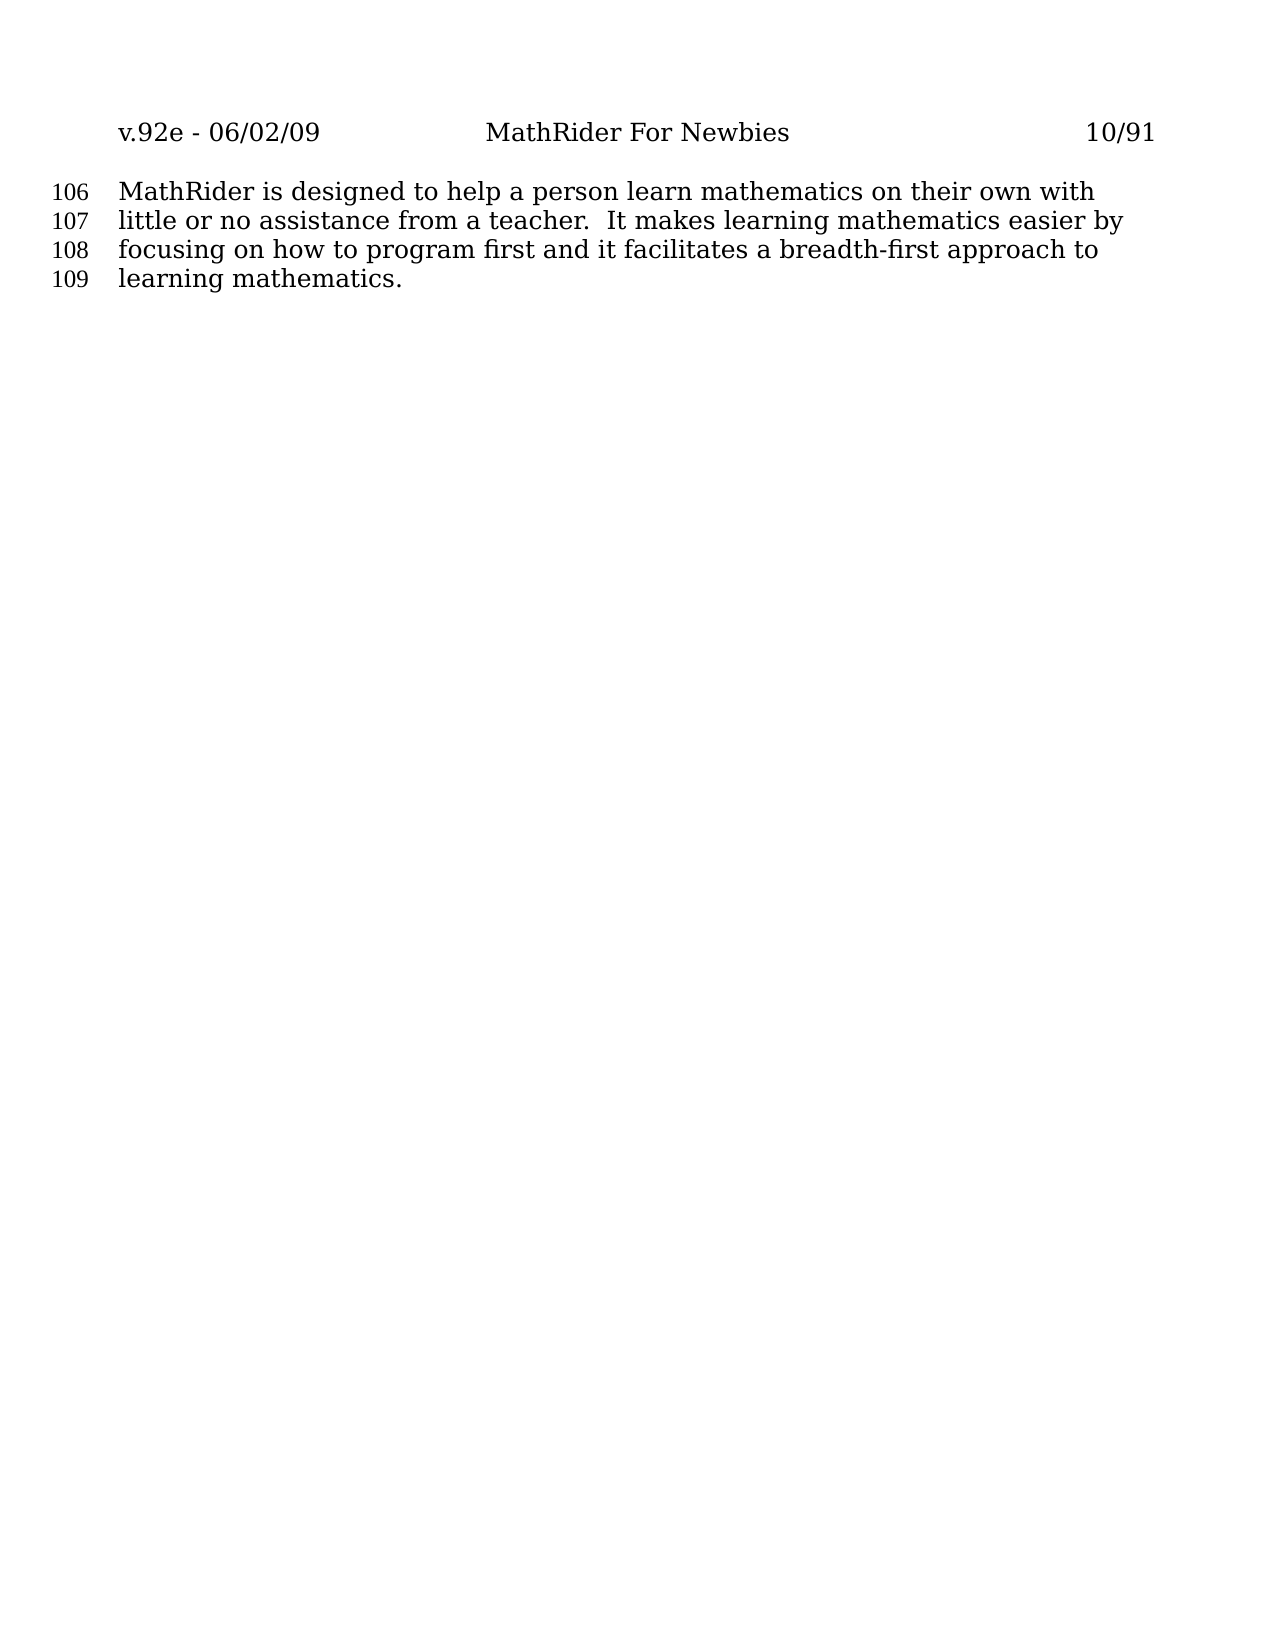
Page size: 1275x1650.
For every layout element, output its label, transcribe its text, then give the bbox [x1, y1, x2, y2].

text MathRider is designed to help a person learn mathematics on their own with little or no assistance from a teacher. It makes learning mathematics easier by focusing on how to program first and it facilitates a breadth-first approach to learning mathematics. [118, 177, 1157, 293]
